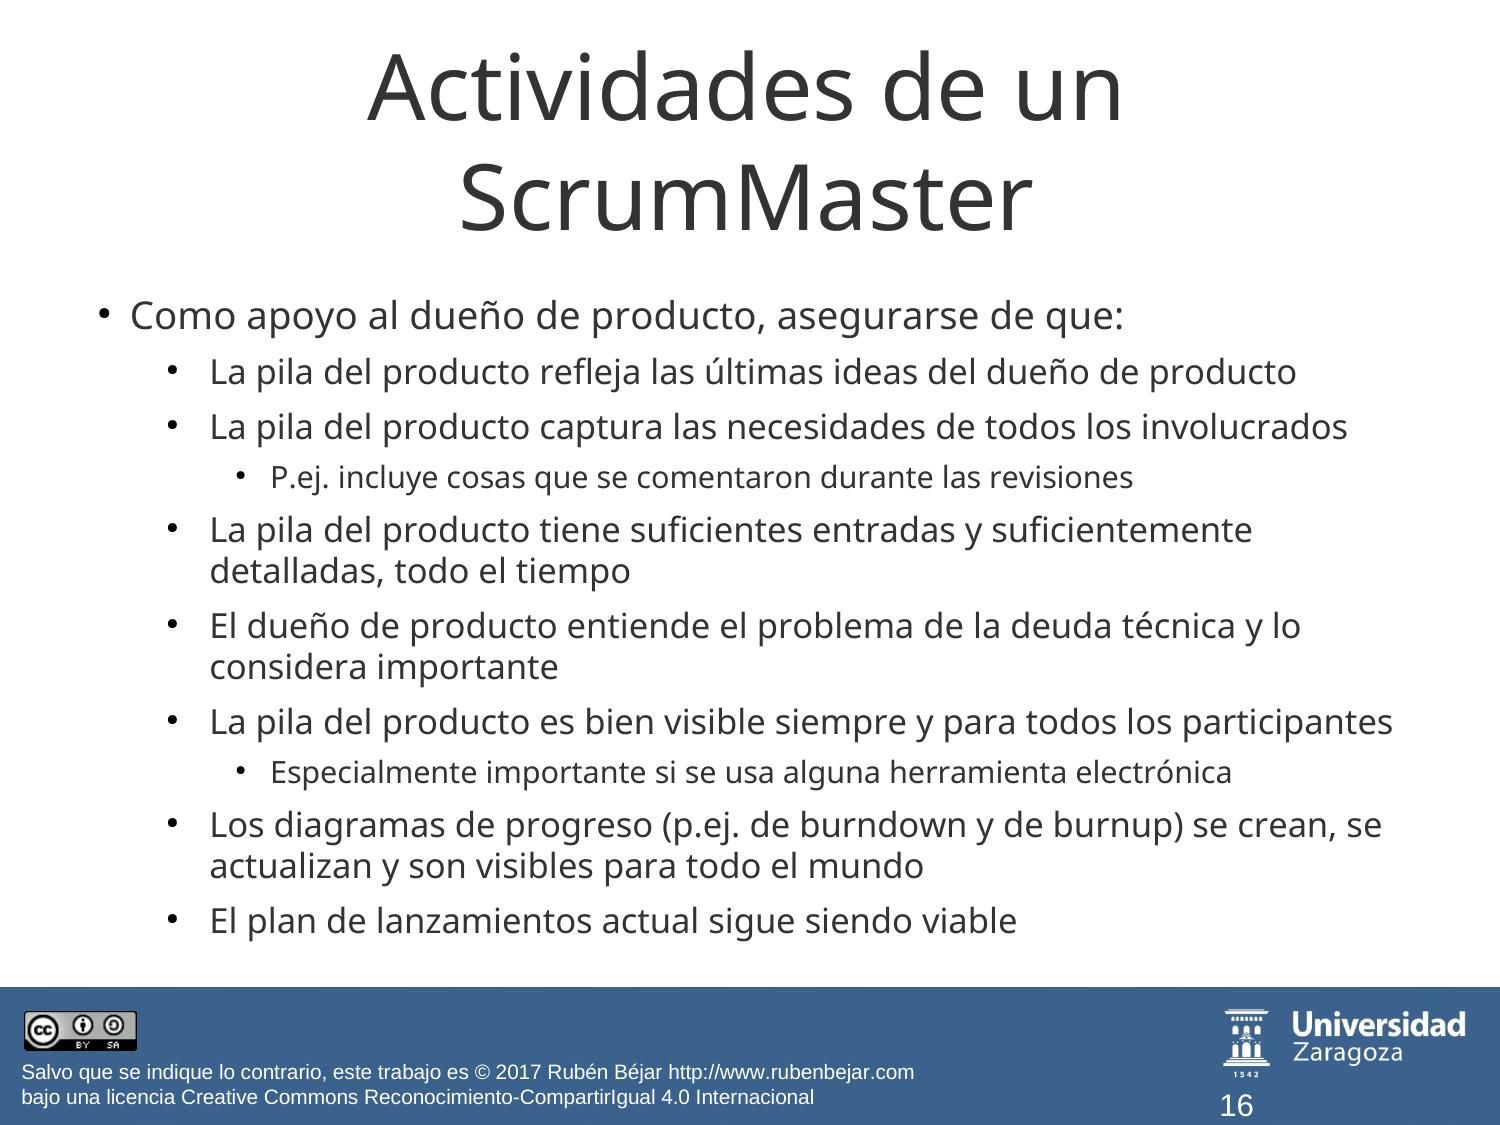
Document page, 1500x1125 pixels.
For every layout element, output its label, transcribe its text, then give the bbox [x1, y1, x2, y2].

title Actividades de un ScrumMaster [74, 21, 1420, 257]
list Como apoyo al dueño de producto, asegurarse de que: La pila del producto refleja las últimas ideas del dueño de producto La pila del producto captura las necesidades de todos los involucrados P.ej. incluye cosas que se comentaron durante las revisiones La pila del producto tiene suficientes entradas y suficientemente detalladas, todo el tiempo El dueño de producto entiende el problema de la deuda técnica y lo considera importante La pila del producto es bien visible siempre y para todos los participantes Especialmente importante si se usa alguna herramienta electrónica Los diagramas de progreso (p.ej. de burndown y de burnup) se crean, se actualizan y son visibles para todo el mundo El plan de lanzamientos actual sigue siendo viable [82, 283, 1418, 957]
picture [0, 987, 1500, 1125]
